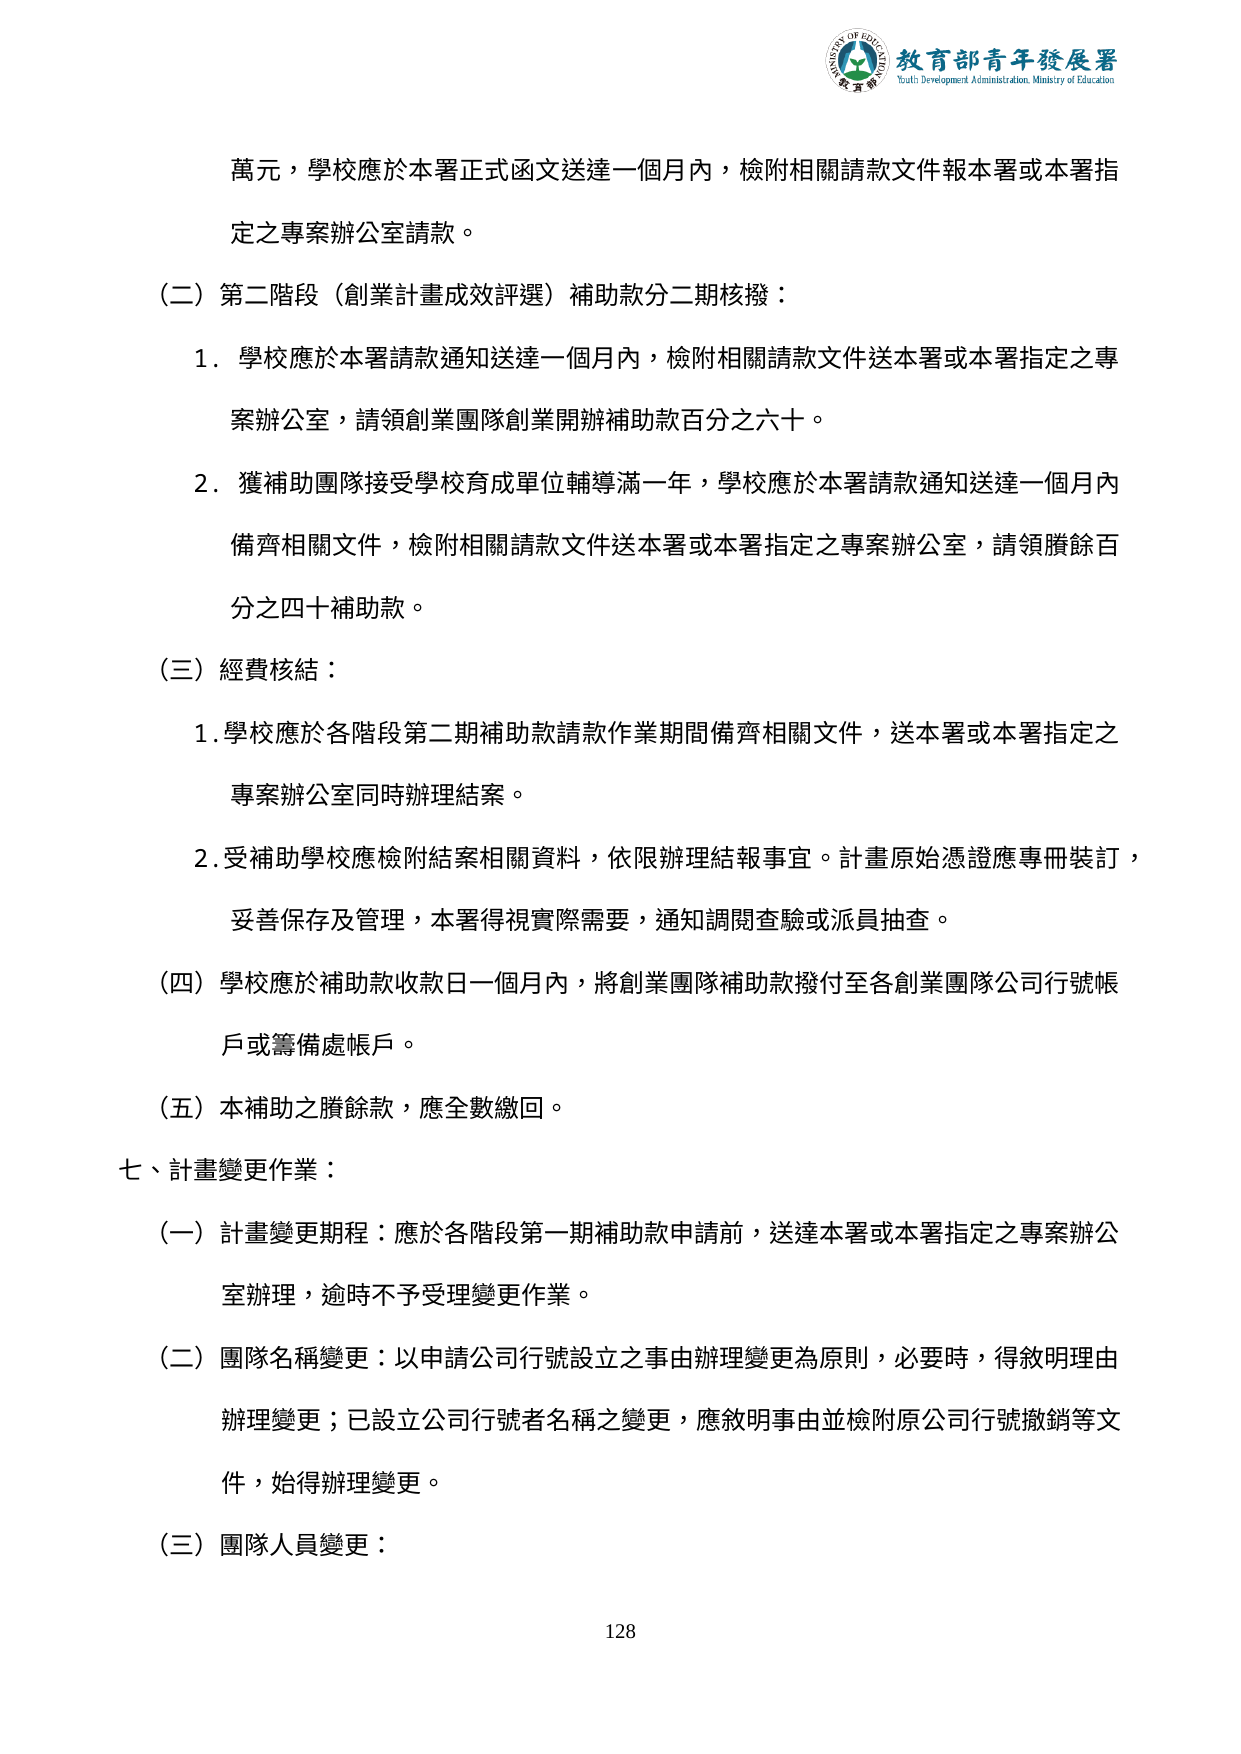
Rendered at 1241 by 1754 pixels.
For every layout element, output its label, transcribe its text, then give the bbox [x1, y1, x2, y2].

text 七、計畫變更作業： [118, 1127, 1122, 1189]
text 2. 獲補助團隊接受學校育成單位輔導滿一年，學校應於本署請款通知送達一個月內備齊相關文件，檢附相關請款文件送本署或本署指定之專案辦公室，請領賸餘百分之四十補助款。 [193, 439, 1122, 627]
text 萬元，學校應於本署正式函文送達一個月內，檢附相關請款文件報本署或本署指定之專案辦公室請款。 [193, 127, 1122, 252]
text （一）計畫變更期程：應於各階段第一期補助款申請前，送達本署或本署指定之專案辦公室辦理，逾時不予受理變更作業。 [144, 1189, 1122, 1314]
text （三）團隊人員變更： [144, 1502, 1122, 1564]
text （二）第二階段（創業計畫成效評選）補助款分二期核撥： [144, 252, 1122, 314]
text （五）本補助之賸餘款，應全數繳回。 [144, 1064, 1122, 1127]
text （四）學校應於補助款收款日一個月內，將創業團隊補助款撥付至各創業團隊公司行號帳戶或籌備處帳戶。 [144, 939, 1122, 1064]
text 2.受補助學校應檢附結案相關資料，依限辦理結報事宜。計畫原始憑證應專冊裝訂，妥善保存及管理，本署得視實際需要，通知調閱查驗或派員抽查。 [193, 814, 1122, 939]
text （二）團隊名稱變更：以申請公司行號設立之事由辦理變更為原則，必要時，得敘明理由辦理變更；已設立公司行號者名稱之變更，應敘明事由並檢附原公司行號撤銷等文件，始得辦理變更。 [144, 1314, 1122, 1502]
text （三）經費核結： [144, 627, 1122, 689]
text 1. 學校應於本署請款通知送達一個月內，檢附相關請款文件送本署或本署指定之專案辦公室，請領創業團隊創業開辦補助款百分之六十。 [193, 314, 1122, 439]
text 1.學校應於各階段第二期補助款請款作業期間備齊相關文件，送本署或本署指定之專案辦公室同時辦理結案。 [193, 689, 1122, 814]
